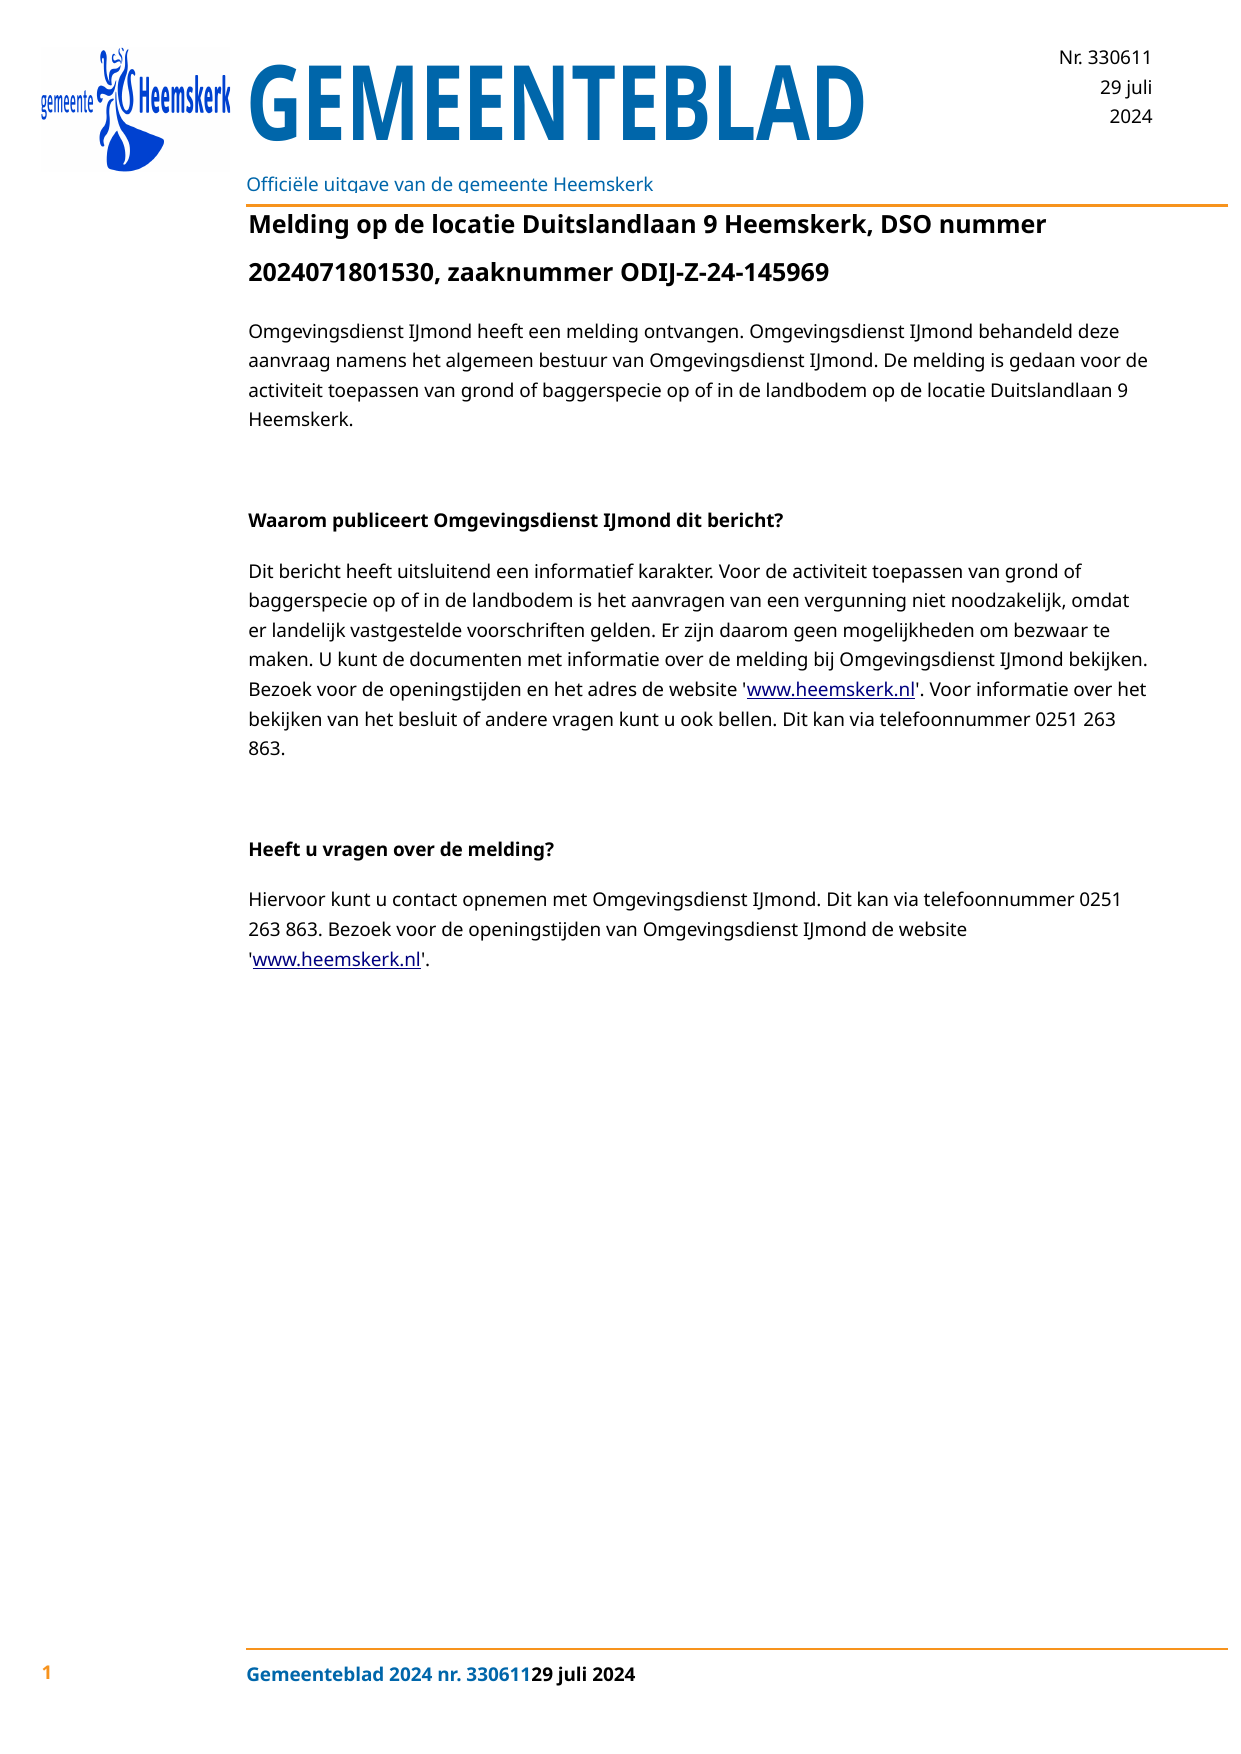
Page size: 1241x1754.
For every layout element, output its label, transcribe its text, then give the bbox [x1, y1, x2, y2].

text Omgevingsdienst IJmond heeft een melding ontvangen. Omgevingsdienst IJmond behandeld deze aanvraag namens het algemeen bestuur van Omgevingsdienst IJmond. De melding is gedaan voor de activiteit toepassen van grond of baggerspecie op of in de landbodem op de locatie Duitslandlaan 9 Heemskerk. [248, 318, 1152, 432]
text Melding op de locatie Duitslandlaan 9 Heemskerk, DSO nummer 2024071801530, zaaknummer ODIJ-Z-24-145969 [248, 207, 1152, 288]
text Dit bericht heeft uitsluitend een informatief karakter. Voor de activiteit toepassen van grond of baggerspecie op of in de landbodem is het aanvragen van een vergunning niet noodzakelijk, omdat er landelijk vastgestelde voorschriften gelden. Er zijn daarom geen mogelijkheden om bezwaar te maken. U kunt de documenten met informatie over de melding bij Omgevingsdienst IJmond bekijken. Bezoek voor de openingstijden en het adres de website 'www.heemskerk.nl'. Voor informatie over het bekijken van het besluit of andere vragen kunt u ook bellen. Dit kan via telefoonnummer 0251 263 863. [248, 558, 1152, 761]
picture [41, 47, 231, 172]
text Heeft u vragen over de melding? [248, 836, 1152, 862]
text Waarom publiceert Omgevingsdienst IJmond dit bericht? [248, 507, 1152, 533]
text Hiervoor kunt u contact opnemen met Omgevingsdienst IJmond. Dit kan via telefoonnummer 0251 263 863. Bezoek voor de openingstijden van Omgevingsdienst IJmond de website 'www.heemskerk.nl'. [248, 887, 1152, 972]
